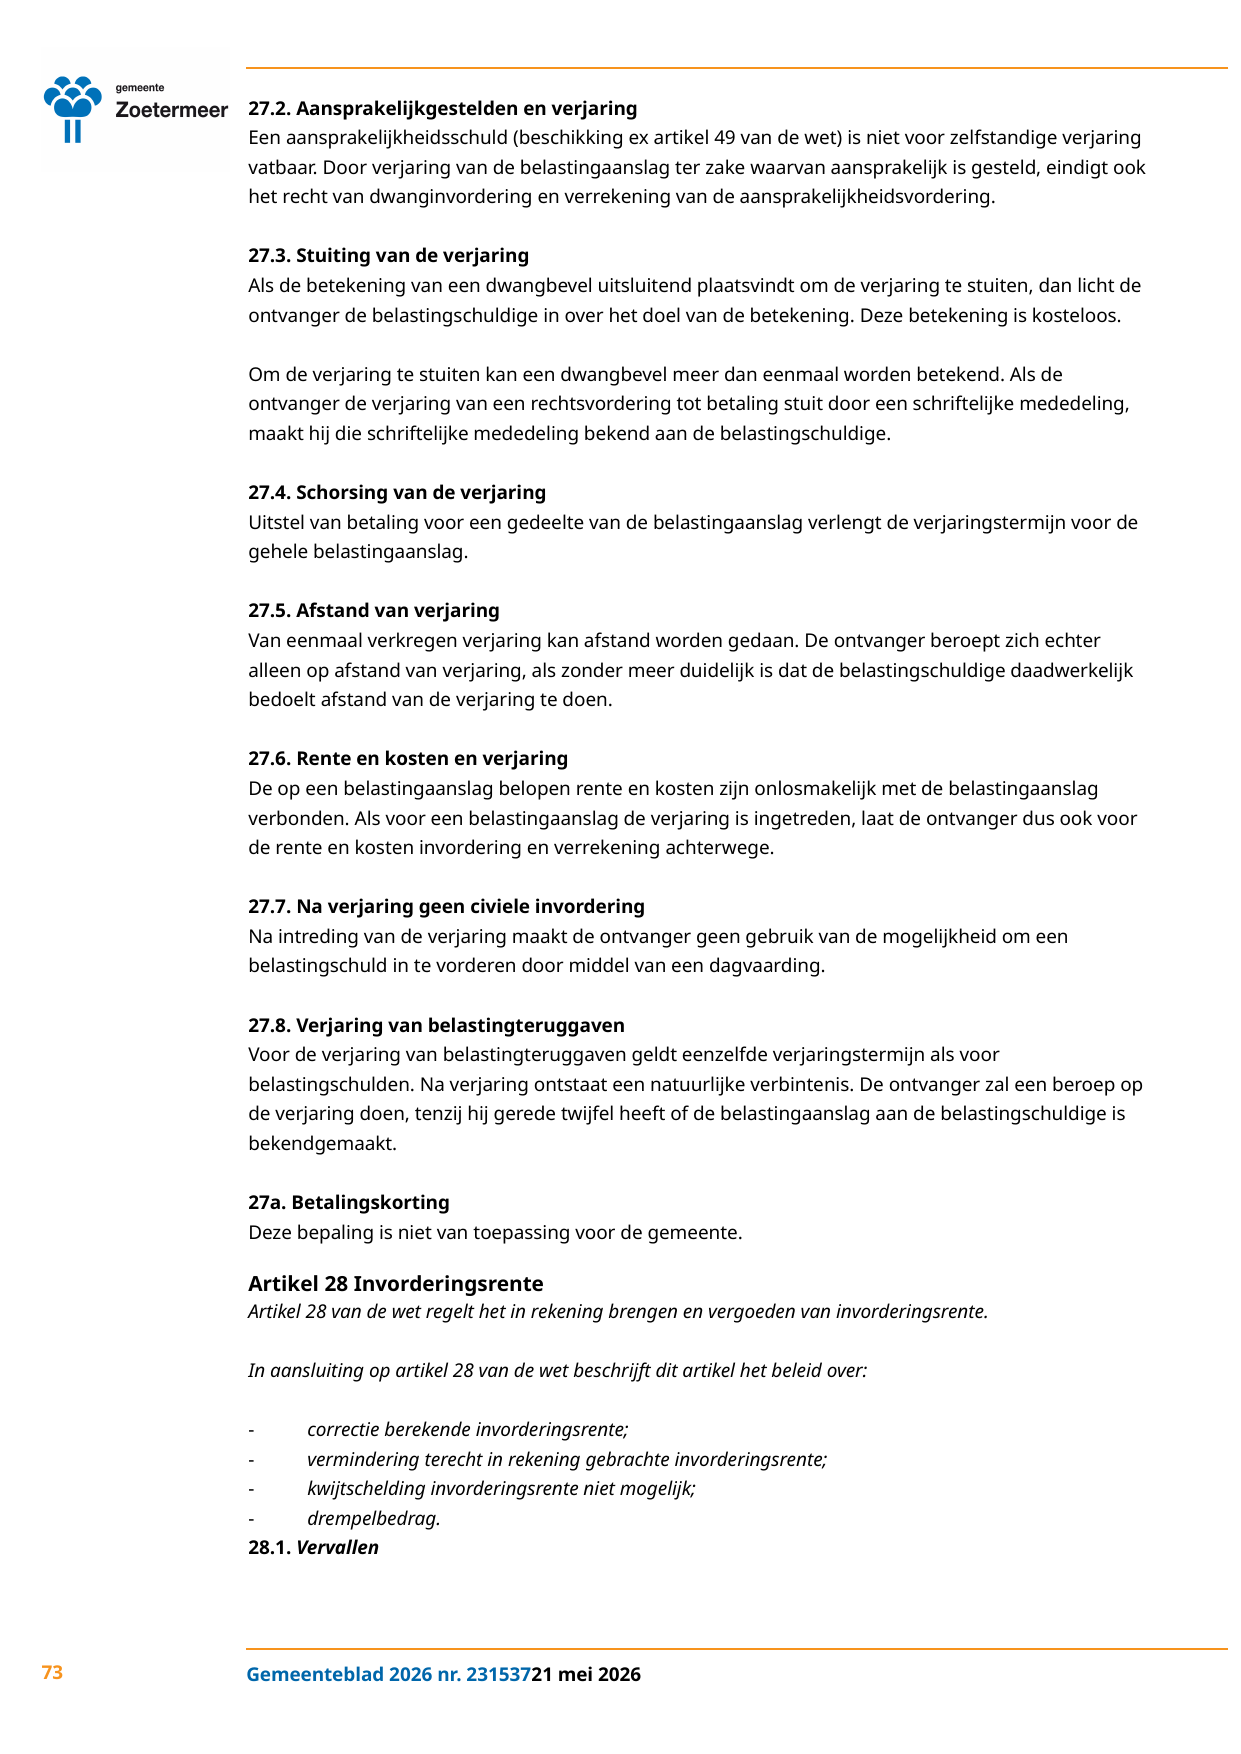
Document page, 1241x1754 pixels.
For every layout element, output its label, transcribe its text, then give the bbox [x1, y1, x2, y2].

text 27a. Betalingskorting [248, 1189, 1152, 1215]
list kwijtschelding invorderingsrente niet mogelijk; [248, 1475, 1152, 1501]
text 27.4. Schorsing van de verjaring [248, 479, 1152, 505]
picture [41, 47, 231, 172]
text Deze bepaling is niet van toepassing voor de gemeente. [248, 1219, 1152, 1245]
text De op een belastingaanslag belopen rente en kosten zijn onlosmakelijk met de belastingaanslag verbonden. Als voor een belastingaanslag de verjaring is ingetreden, laat de ontvanger dus ook voor de rente en kosten invordering en verrekening achterwege. [248, 775, 1152, 860]
text 28.1. Vervallen [248, 1534, 1152, 1560]
text Voor de verjaring van belastingteruggaven geldt eenzelfde verjaringstermijn als voor belastingschulden. Na verjaring ontstaat een natuurlijke verbintenis. De ontvanger zal een beroep op de verjaring doen, tenzij hij gerede twijfel heeft of de belastingaanslag aan de belastingschuldige is bekendgemaakt. [248, 1041, 1152, 1156]
text 27.3. Stuiting van de verjaring [248, 243, 1152, 268]
text 27.7. Na verjaring geen civiele invordering [248, 893, 1152, 919]
text 27.6. Rente en kosten en verjaring [248, 746, 1152, 771]
text Artikel 28 Invorderingsrente [248, 1269, 1152, 1298]
text Om de verjaring te stuiten kan een dwangbevel meer dan eenmaal worden betekend. Als de ontvanger de verjaring van een rechtsvordering tot betaling stuit door een schriftelijke mededeling, maakt hij die schriftelijke mededeling bekend aan de belastingschuldige. [248, 361, 1152, 446]
text Als de betekening van een dwangbevel uitsluitend plaatsvindt om de verjaring te stuiten, dan licht de ontvanger de belastingschuldige in over het doel van de betekening. Deze betekening is kosteloos. [248, 272, 1152, 328]
list vermindering terecht in rekening gebrachte invorderingsrente; [248, 1446, 1152, 1471]
text 27.2. Aansprakelijkgestelden en verjaring [248, 95, 1152, 121]
list drempelbedrag. [248, 1505, 1152, 1531]
text Uitstel van betaling voor een gedeelte van de belastingaanslag verlengt de verjaringstermijn voor de gehele belastingaanslag. [248, 509, 1152, 564]
text Artikel 28 van de wet regelt het in rekening brengen en vergoeden van invorderingsrente. [248, 1298, 1152, 1323]
text Een aansprakelijkheidsschuld (beschikking ex artikel 49 van de wet) is niet voor zelfstandige verjaring vatbaar. Door verjaring van de belastingaanslag ter zake waarvan aansprakelijk is gesteld, eindigt ook het recht van dwanginvordering en verrekening van de aansprakelijkheidsvordering. [248, 124, 1152, 209]
list correctie berekende invorderingsrente; [248, 1416, 1152, 1442]
text 27.5. Afstand van verjaring [248, 598, 1152, 623]
text Na intreding van de verjaring maakt de ontvanger geen gebruik van de mogelijkheid om een belastingschuld in te vorderen door middel van een dagvaarding. [248, 923, 1152, 978]
text 27.8. Verjaring van belastingteruggaven [248, 1012, 1152, 1038]
text In aansluiting op artikel 28 van de wet beschrijft dit artikel het beleid over: [248, 1357, 1152, 1383]
text Van eenmaal verkregen verjaring kan afstand worden gedaan. De ontvanger beroept zich echter alleen op afstand van verjaring, als zonder meer duidelijk is dat de belastingschuldige daadwerkelijk bedoelt afstand van de verjaring te doen. [248, 627, 1152, 712]
